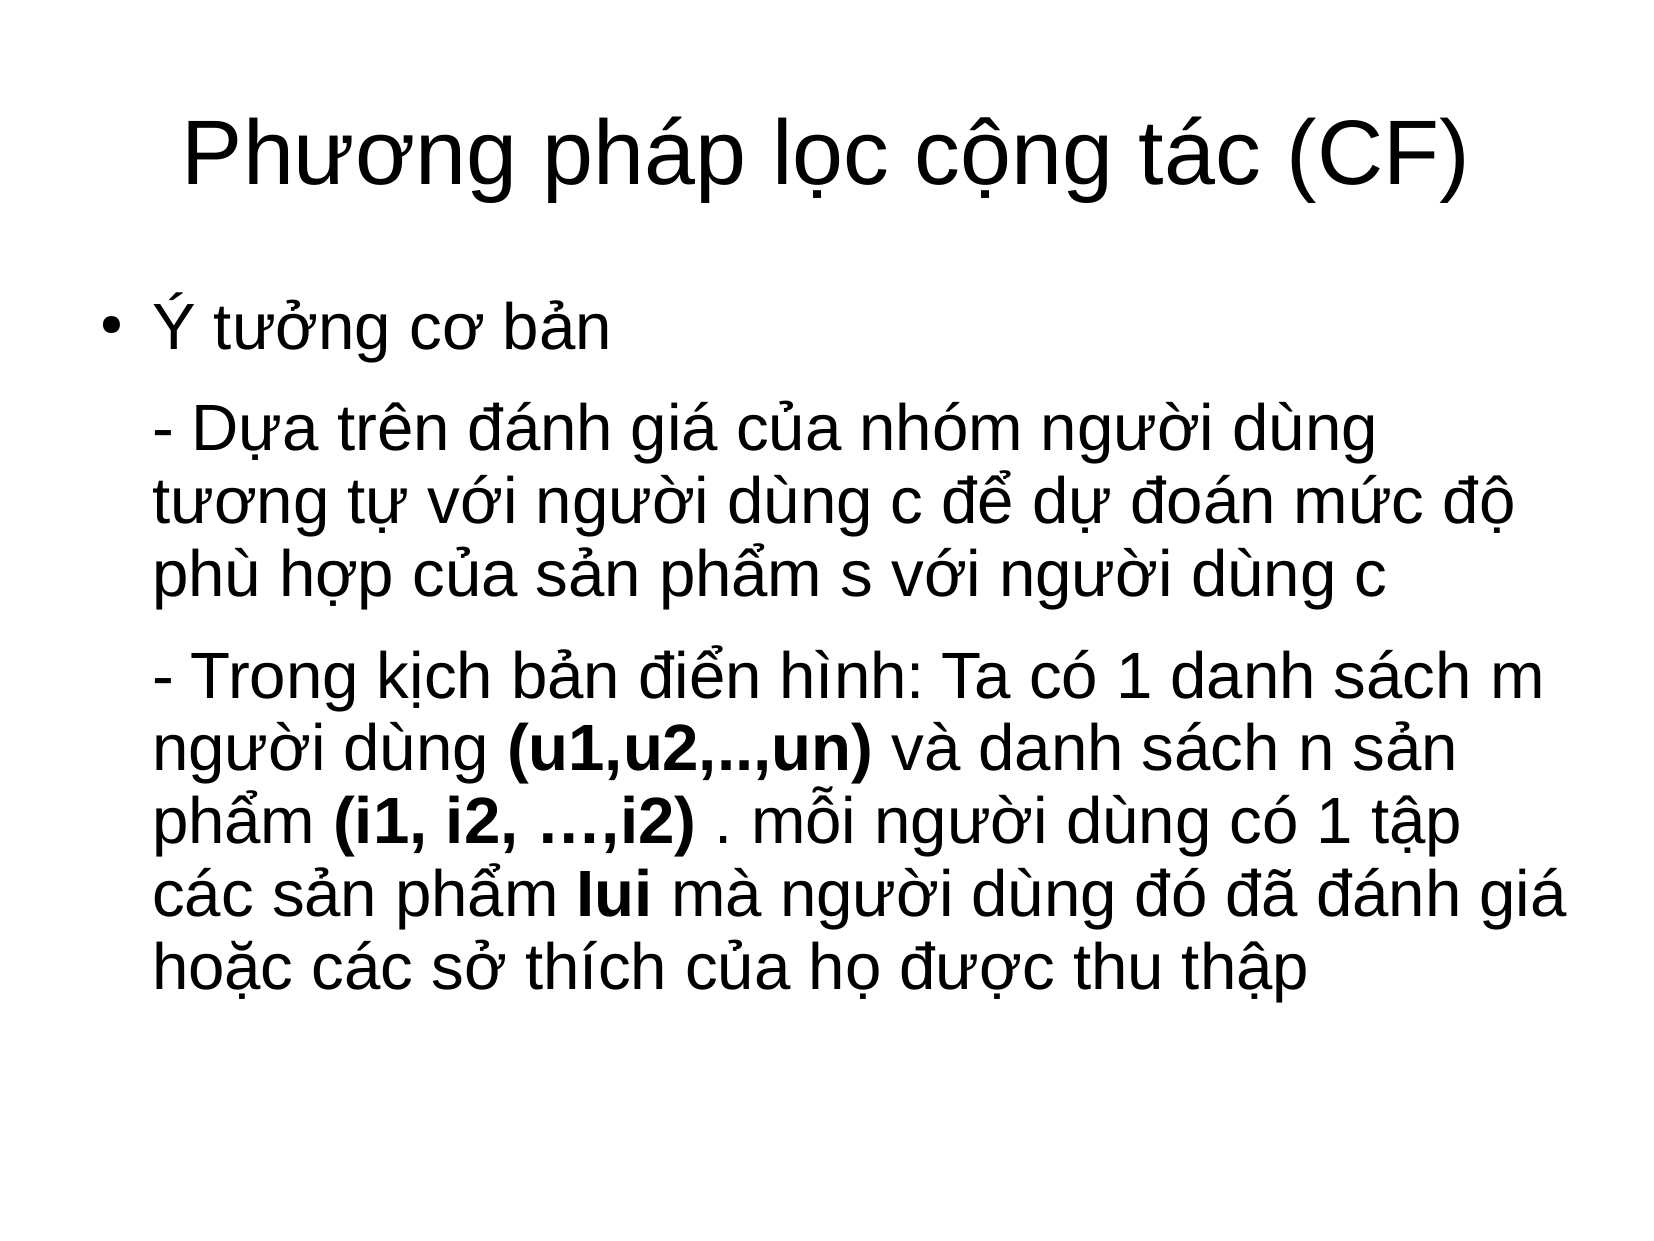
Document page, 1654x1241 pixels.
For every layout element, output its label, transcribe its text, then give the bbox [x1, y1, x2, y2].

list Ý tưởng cơ bản - Dựa trên đánh giá của nhóm người dùng tương tự với người dùng c để dự đoán mức độ phù hợp của sản phẩm s với người dùng c - Trong kịch bản điển hình: Ta có 1 danh sách m người dùng (u1,u2,..,un) và danh sách n sản phẩm (i1, i2, …,i2) . mỗi người dùng có 1 tập các sản phẩm Iui mà người dùng đó đã đánh giá hoặc các sở thích của họ được thu thập [82, 290, 1571, 1010]
title Phương pháp lọc cộng tác (CF) [82, 49, 1571, 257]
